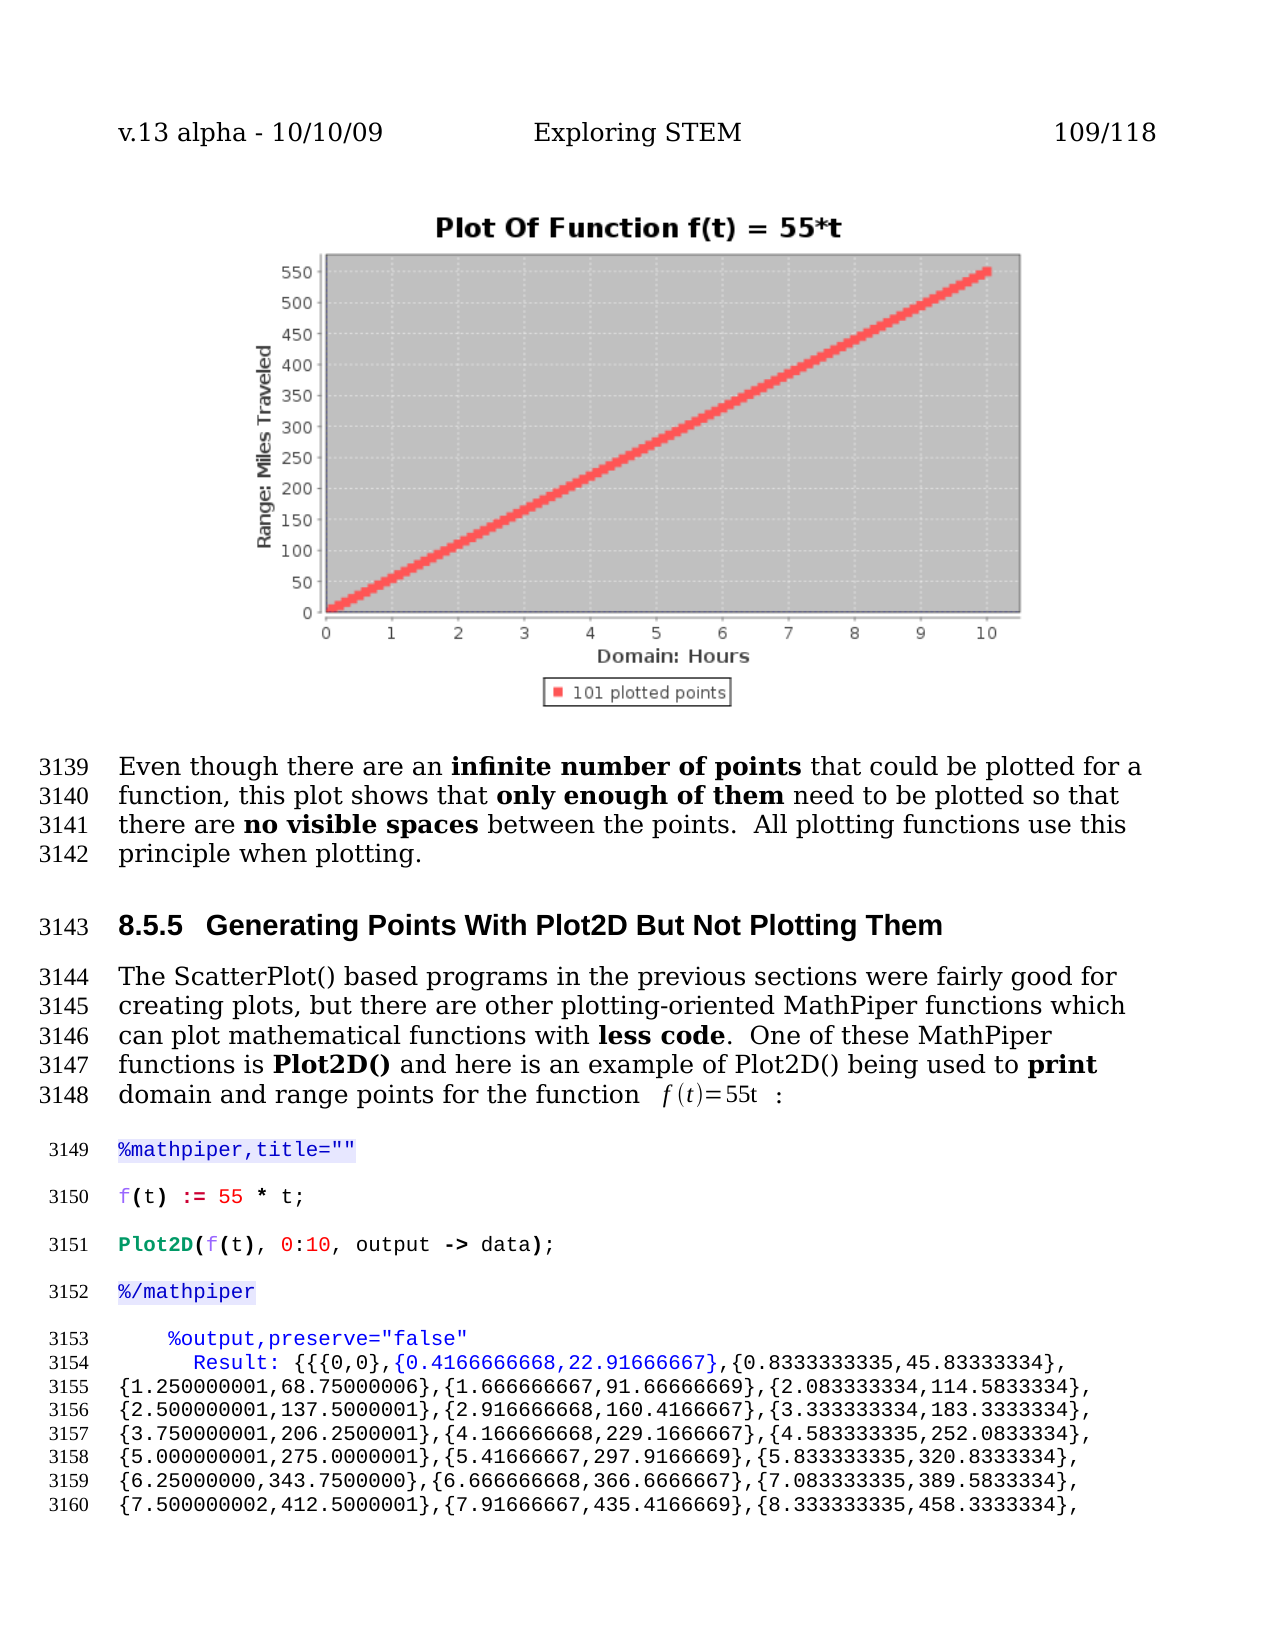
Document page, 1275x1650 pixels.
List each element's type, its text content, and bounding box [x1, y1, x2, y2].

subtitle Generating Points With Plot2D But Not Plotting Them [118, 908, 1157, 941]
text The ScatterPlot() based programs in the previous sections were fairly good for creating plots, but there are other plotting-oriented MathPiper functions which can plot mathematical functions with less code. One of these MathPiper functions is Plot2D() and here is an example of Plot2D() being used to print domain and range points for the function: [118, 962, 1157, 1109]
text Plot2D(f(t), 0:10, output -> data); [118, 1234, 1157, 1257]
text %/mathpiper [118, 1281, 1157, 1305]
text Result: {{{0,0},{0.4166666668,22.91666667},{0.8333333335,45.83333334},{1.250000001,68.75000006},{1.666666667,91.66666669},{2.083333334,114.5833334},{2.500000001,137.5000001},{2.916666668,160.4166667},{3.333333334,183.3333334},{3.750000001,206.2500001},{4.166666668,229.1666667},{4.583333335,252.0833334},{5.000000001,275.0000001},{5.41666667,297.9166669},{5.833333335,320.8333334},{6.25000000,343.7500000},{6.666666668,366.6666667},{7.083333335,389.5833334},{7.500000002,412.5000001},{7.91666667,435.4166669},{8.333333335,458.3333334}, [118, 1352, 1157, 1517]
text %mathpiper,title="" [118, 1139, 1157, 1163]
picture [239, 212, 1036, 708]
text %output,preserve="false" [118, 1328, 1157, 1352]
text f(t) := 55 * t; [118, 1186, 1157, 1210]
text Even though there are an infinite number of points that could be plotted for a function, this plot shows that only enough of them need to be plotted so that there are no visible spaces between the points. All plotting functions use this principle when plotting. [118, 751, 1157, 869]
